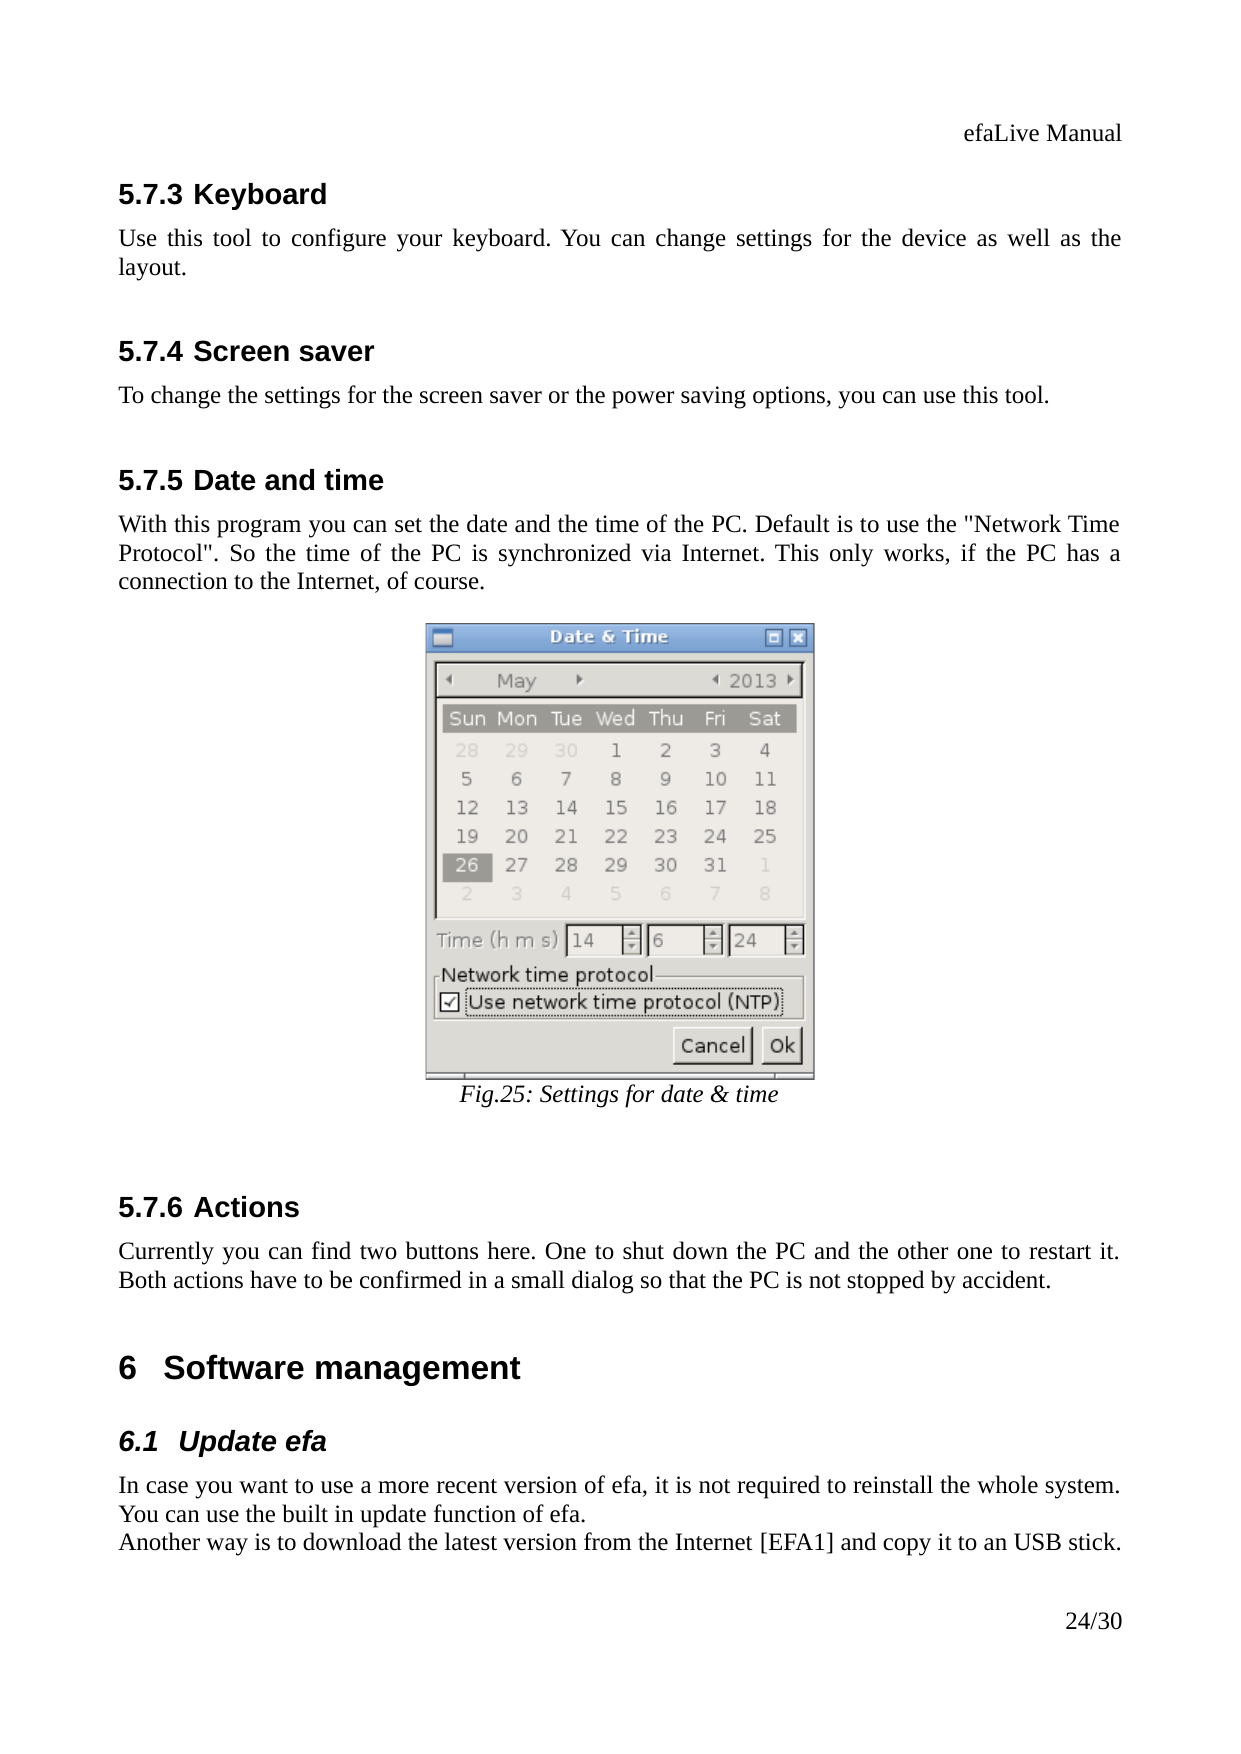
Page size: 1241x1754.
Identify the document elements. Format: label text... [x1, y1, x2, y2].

subtitle Update efa [118, 1424, 1122, 1457]
text In case you want to use a more recent version of efa, it is not required to reinstall the whole system. You can use the built in update function of efa. [118, 1470, 1122, 1527]
text Fig.25: Settings for date & time [426, 1080, 815, 1108]
subtitle Actions [118, 1190, 1122, 1224]
text Use this tool to configure your keyboard. You can change settings for the device as well as the layout. [118, 223, 1122, 281]
subtitle Software management [118, 1348, 1122, 1386]
subtitle Date and time [118, 463, 1122, 496]
picture [425, 623, 815, 1080]
text Currently you can find two buttons here. One to shut down the PC and the other one to restart it. Both actions have to be confirmed in a small dialog so that the PC is not stopped by accident. [118, 1236, 1122, 1294]
text With this program you can set the date and the time of the PC. Default is to use the "Network Time Protocol". So the time of the PC is synchronized via Internet. This only works, if the PC has a connection to the Internet, of course. [118, 509, 1122, 595]
text To change the settings for the screen saver or the power saving options, you can use this tool. [118, 380, 1122, 409]
subtitle Keyboard [118, 177, 1122, 211]
text Another way is to download the latest version from the Internet [EFA1] and copy it to an USB stick. [118, 1527, 1122, 1556]
subtitle Screen saver [118, 334, 1122, 368]
